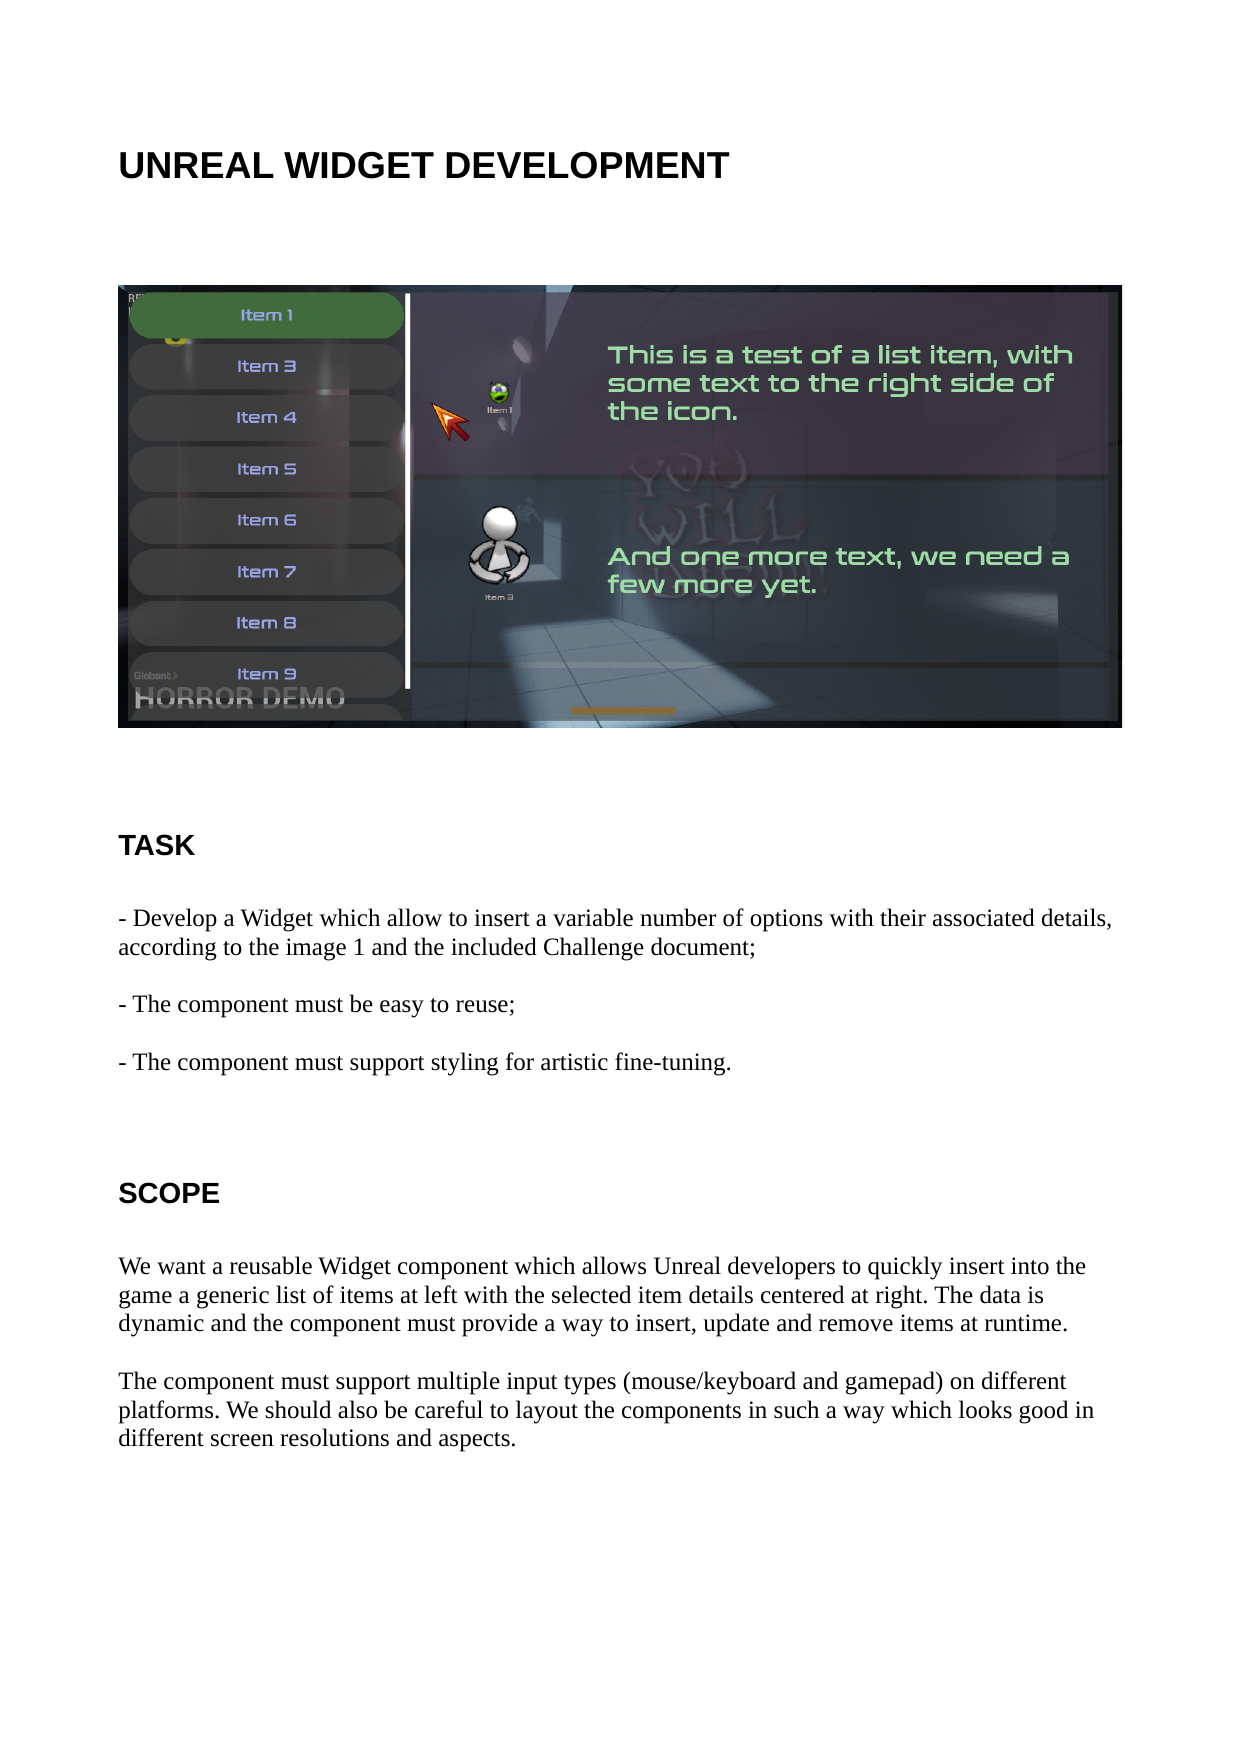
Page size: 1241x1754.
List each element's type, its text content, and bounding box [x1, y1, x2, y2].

text The component must support multiple input types (mouse/keyboard and gamepad) on different platforms. We should also be careful to layout the components in such a way which looks good in different screen resolutions and aspects. [118, 1366, 1122, 1452]
subtitle TASK [118, 828, 1122, 862]
picture [118, 285, 1123, 728]
text - Develop a Widget which allow to insert a variable number of options with their associated details, according to the image 1 and the included Challenge document; [118, 903, 1122, 960]
text We want a reusable Widget component which allows Unreal developers to quickly insert into the game a generic list of items at left with the selected item details centered at right. The data is dynamic and the component must provide a way to insert, update and remove items at runtime. [118, 1251, 1122, 1337]
text - The component must support styling for artistic fine-tuning. [118, 1047, 1122, 1075]
subtitle UNREAL WIDGET DEVELOPMENT [118, 143, 1122, 186]
text - The component must be easy to reuse; [118, 989, 1122, 1018]
subtitle SCOPE [118, 1176, 1122, 1210]
